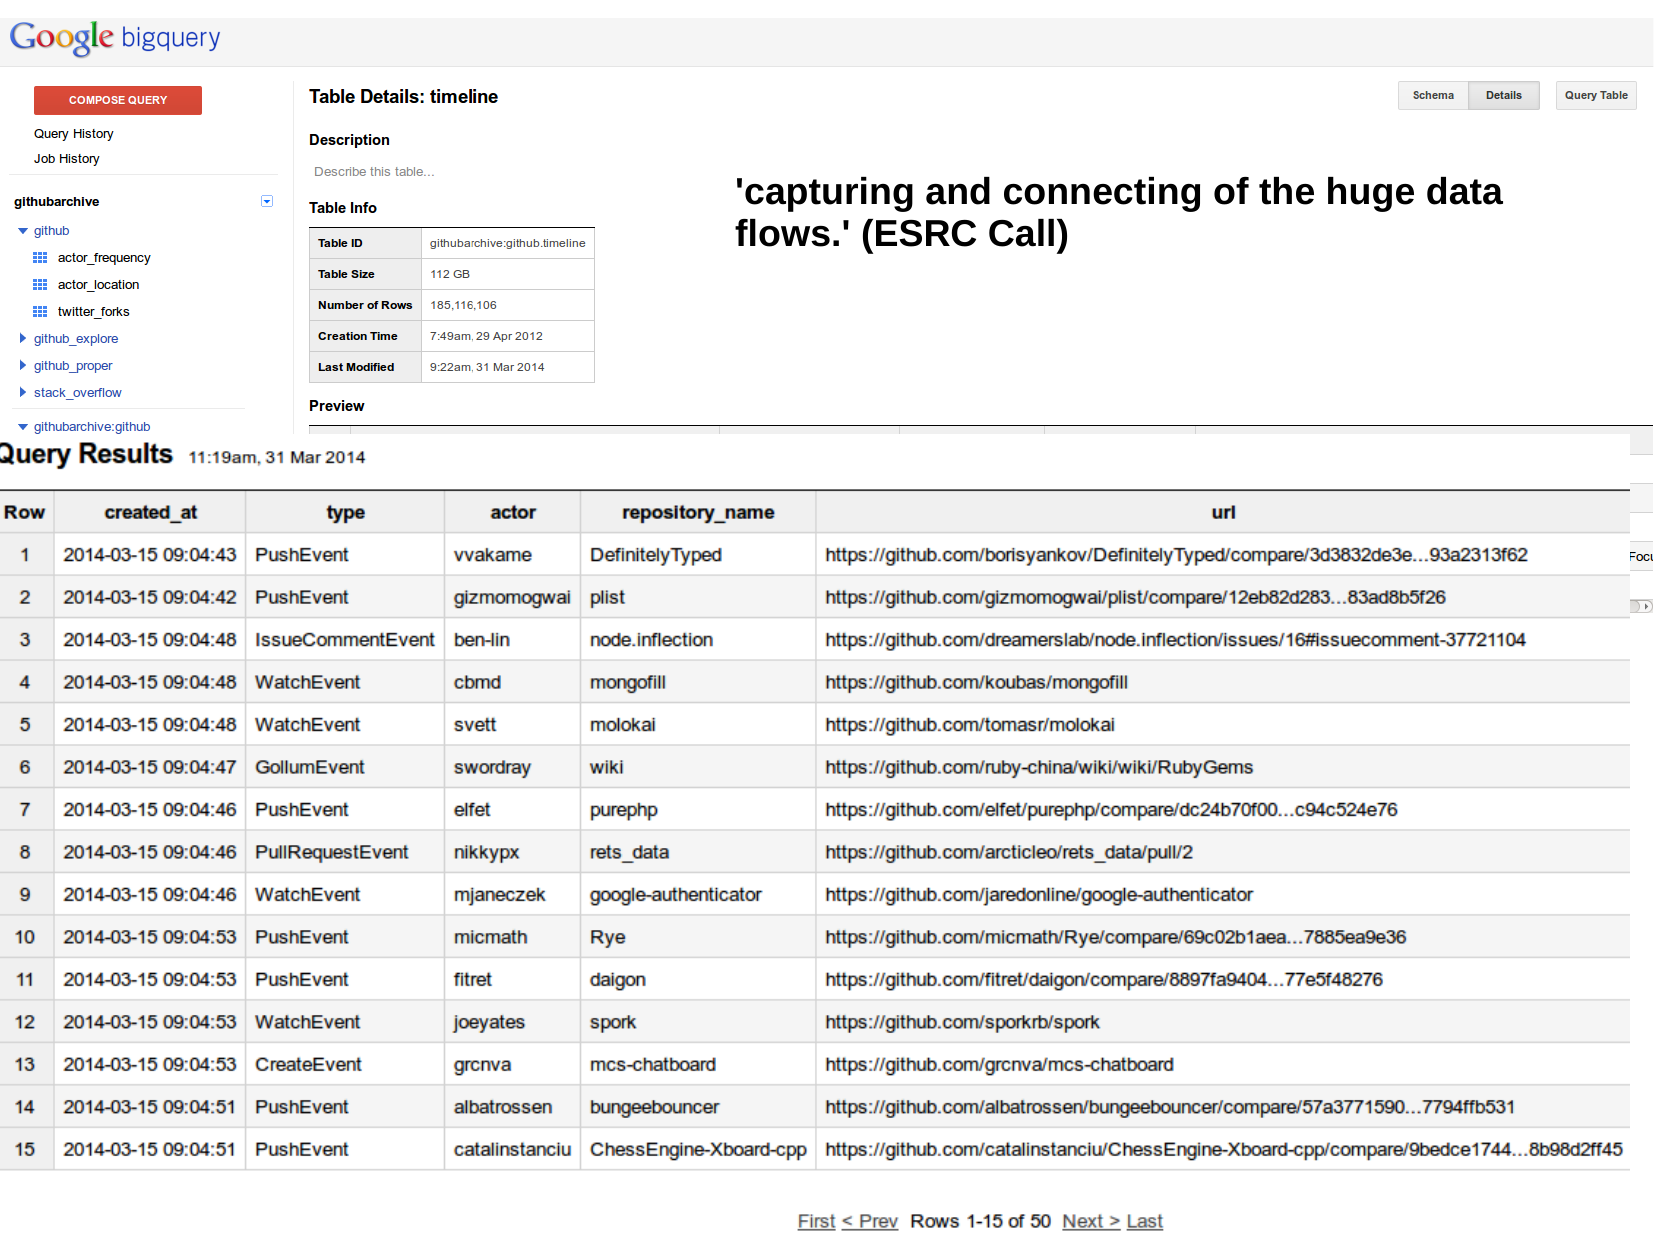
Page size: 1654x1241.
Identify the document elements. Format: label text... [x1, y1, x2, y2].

picture [0, 18, 1654, 1241]
text_box 'capturing and connecting of the huge data flows.' (ESRC Call) [720, 163, 1560, 262]
